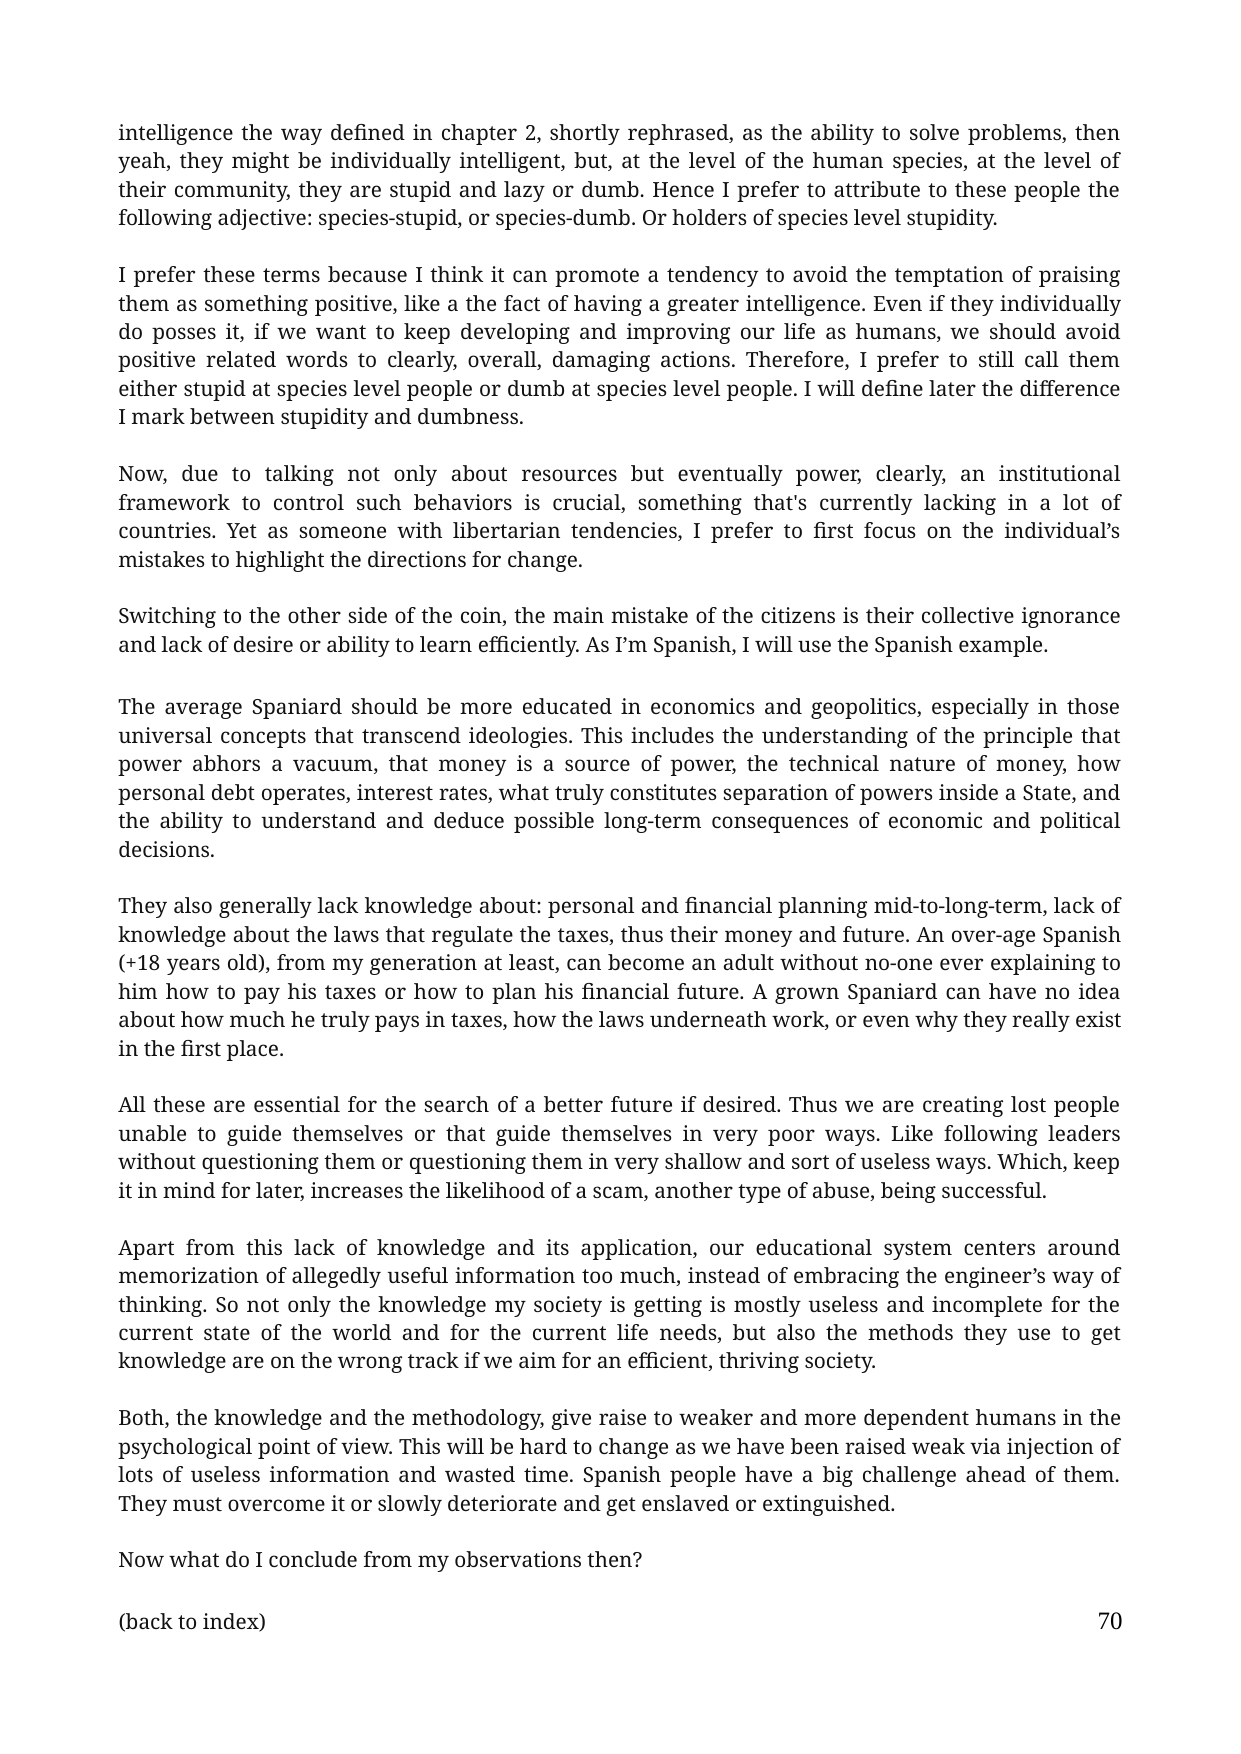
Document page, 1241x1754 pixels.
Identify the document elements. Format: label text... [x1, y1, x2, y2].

text They also generally lack knowledge about: personal and financial planning mid-to-long-term, lack of knowledge about the laws that regulate the taxes, thus their money and future. An over-age Spanish (+18 years old), from my generation at least, can become an adult without no-one ever explaining to him how to pay his taxes or how to plan his financial future. A grown Spaniard can have no idea about how much he truly pays in taxes, how the laws underneath work, or even why they really exist in the first place. [118, 892, 1122, 1062]
text Now what do I conclude from my observations then? [118, 1546, 1122, 1574]
text Both, the knowledge and the methodology, give raise to weaker and more dependent humans in the psychological point of view. This will be hard to change as we have been raised weak via injection of lots of useless information and wasted time. Spanish people have a big challenge ahead of them. They must overcome it or slowly deteriorate and get enslaved or extinguished. [118, 1403, 1122, 1517]
text Switching to the other side of the coin, the main mistake of the citizens is their collective ignorance and lack of desire or ability to learn efficiently. As I’m Spanish, I will use the Spanish example. [118, 602, 1122, 658]
text Apart from this lack of knowledge and its application, our educational system centers around memorization of allegedly useful information too much, instead of embracing the engineer’s way of thinking. So not only the knowledge my society is getting is mostly useless and incomplete for the current state of the world and for the current life needs, but also the methods they use to get knowledge are on the wrong track if we aim for an efficient, thriving society. [118, 1233, 1122, 1375]
text Now, due to talking not only about resources but eventually power, clearly, an institutional framework to control such behaviors is crucial, something that's currently lacking in a lot of countries. Yet as someone with libertarian tendencies, I prefer to first focus on the individual’s mistakes to highlight the directions for change. [118, 459, 1122, 573]
text The average Spaniard should be more educated in economics and geopolitics, especially in those universal concepts that transcend ideologies. This includes the understanding of the principle that power abhors a vacuum, that money is a source of power, the technical nature of money, how personal debt operates, interest rates, what truly constitutes separation of powers inside a State, and the ability to understand and deduce possible long-term consequences of economic and political decisions. [118, 692, 1122, 863]
text I prefer these terms because I think it can promote a tendency to avoid the temptation of praising them as something positive, like a the fact of having a greater intelligence. Even if they individually do posses it, if we want to keep developing and improving our life as humans, we should avoid positive related words to clearly, overall, damaging actions. Therefore, I prefer to still call them either stupid at species level people or dumb at species level people. I will define later the difference I mark between stupidity and dumbness. [118, 260, 1122, 431]
text All these are essential for the search of a better future if desired. Thus we are creating lost people unable to guide themselves or that guide themselves in very poor ways. Like following leaders without questioning them or questioning them in very shallow and sort of useless ways. Which, keep it in mind for later, increases the likelihood of a scam, another type of abuse, being successful. [118, 1091, 1122, 1204]
text intelligence the way defined in chapter 2, shortly rephrased, as the ability to solve problems, then yeah, they might be individually intelligent, but, at the level of the human species, at the level of their community, they are stupid and lazy or dumb. Hence I prefer to attribute to these people the following adjective: species-stupid, or species-dumb. Or holders of species level stupidity. [118, 118, 1122, 232]
